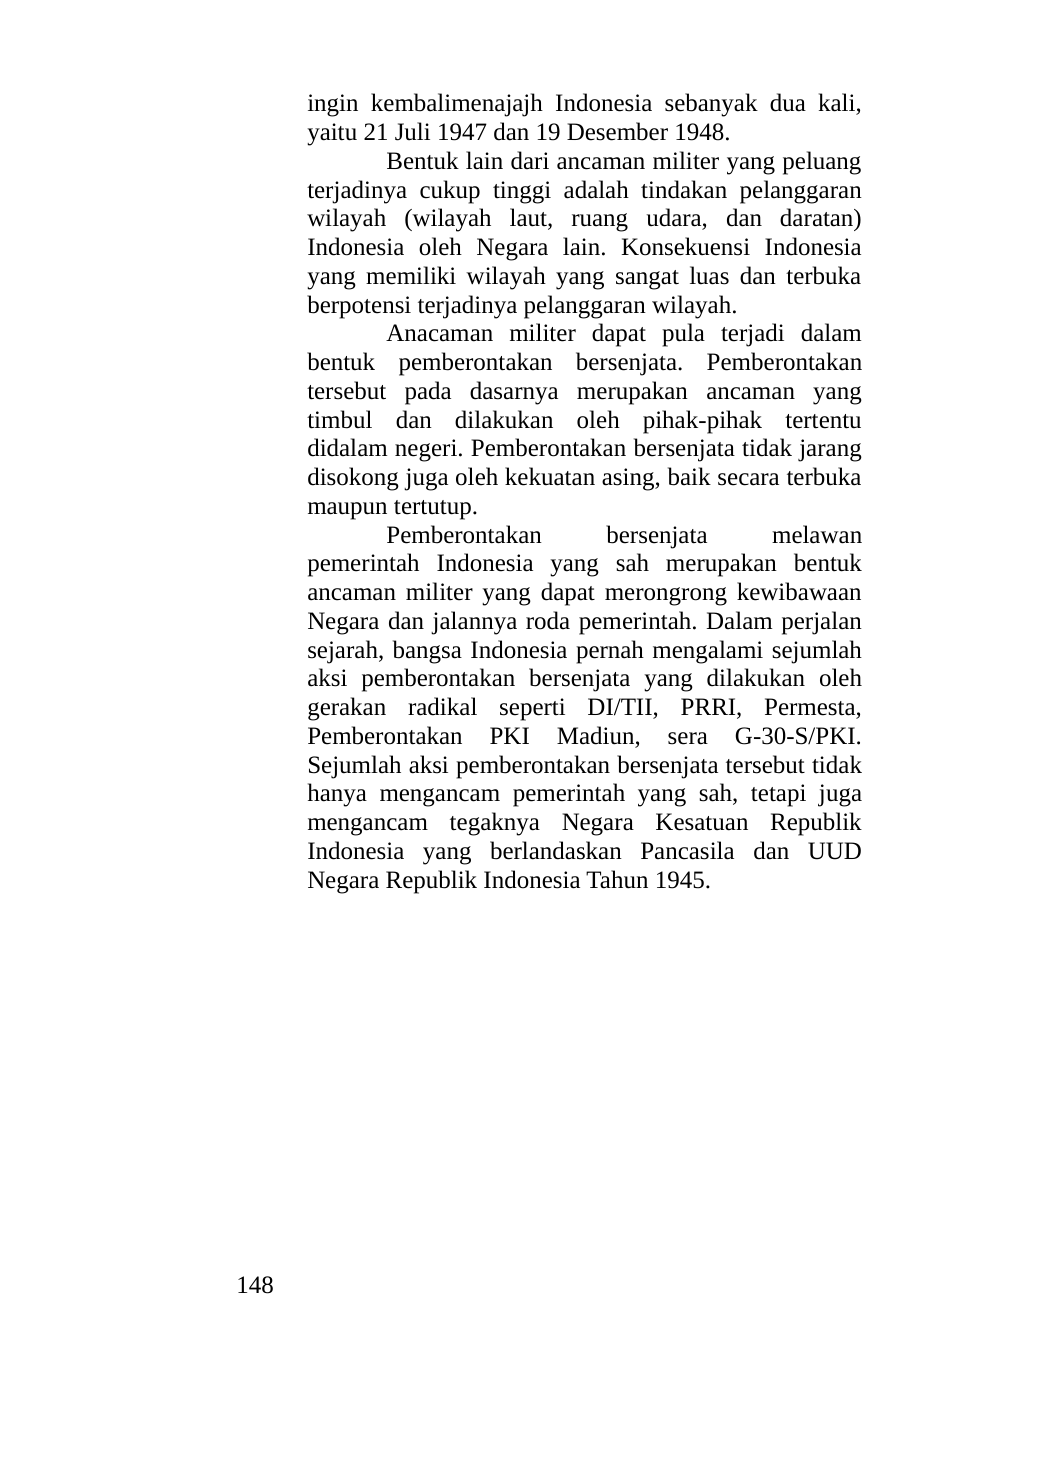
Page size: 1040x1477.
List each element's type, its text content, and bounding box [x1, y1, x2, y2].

text Anacaman militer dapat pula terjadi dalam bentuk pemberontakan bersenjata. Pemberontakan tersebut pada dasarnya merupakan ancaman yang timbul dan dilakukan oleh pihak-pihak tertentu didalam negeri. Pemberontakan bersenjata tidak jarang disokong juga oleh kekuatan asing, baik secara terbuka maupun tertutup. [307, 318, 862, 520]
text ingin kembalimenajajh Indonesia sebanyak dua kali, yaitu 21 Juli 1947 dan 19 Desember 1948. [307, 88, 862, 146]
text Pemberontakan bersenjata melawan pemerintah Indonesia yang sah merupakan bentuk ancaman militer yang dapat merongrong kewibawaan Negara dan jalannya roda pemerintah. Dalam perjalan sejarah, bangsa Indonesia pernah mengalami sejumlah aksi pemberontakan bersenjata yang dilakukan oleh gerakan radikal seperti DI/TII, PRRI, Permesta, Pemberontakan PKI Madiun, sera G-30-S/PKI. Sejumlah aksi pemberontakan bersenjata tersebut tidak hanya mengancam pemerintah yang sah, tetapi juga mengancam tegaknya Negara Kesatuan Republik Indonesia yang berlandaskan Pancasila dan UUD Negara Republik Indonesia Tahun 1945. [307, 520, 862, 893]
text Bentuk lain dari ancaman militer yang peluang terjadinya cukup tinggi adalah tindakan pelanggaran wilayah (wilayah laut, ruang udara, dan daratan) Indonesia oleh Negara lain. Konsekuensi Indonesia yang memiliki wilayah yang sangat luas dan terbuka berpotensi terjadinya pelanggaran wilayah. [307, 146, 862, 318]
